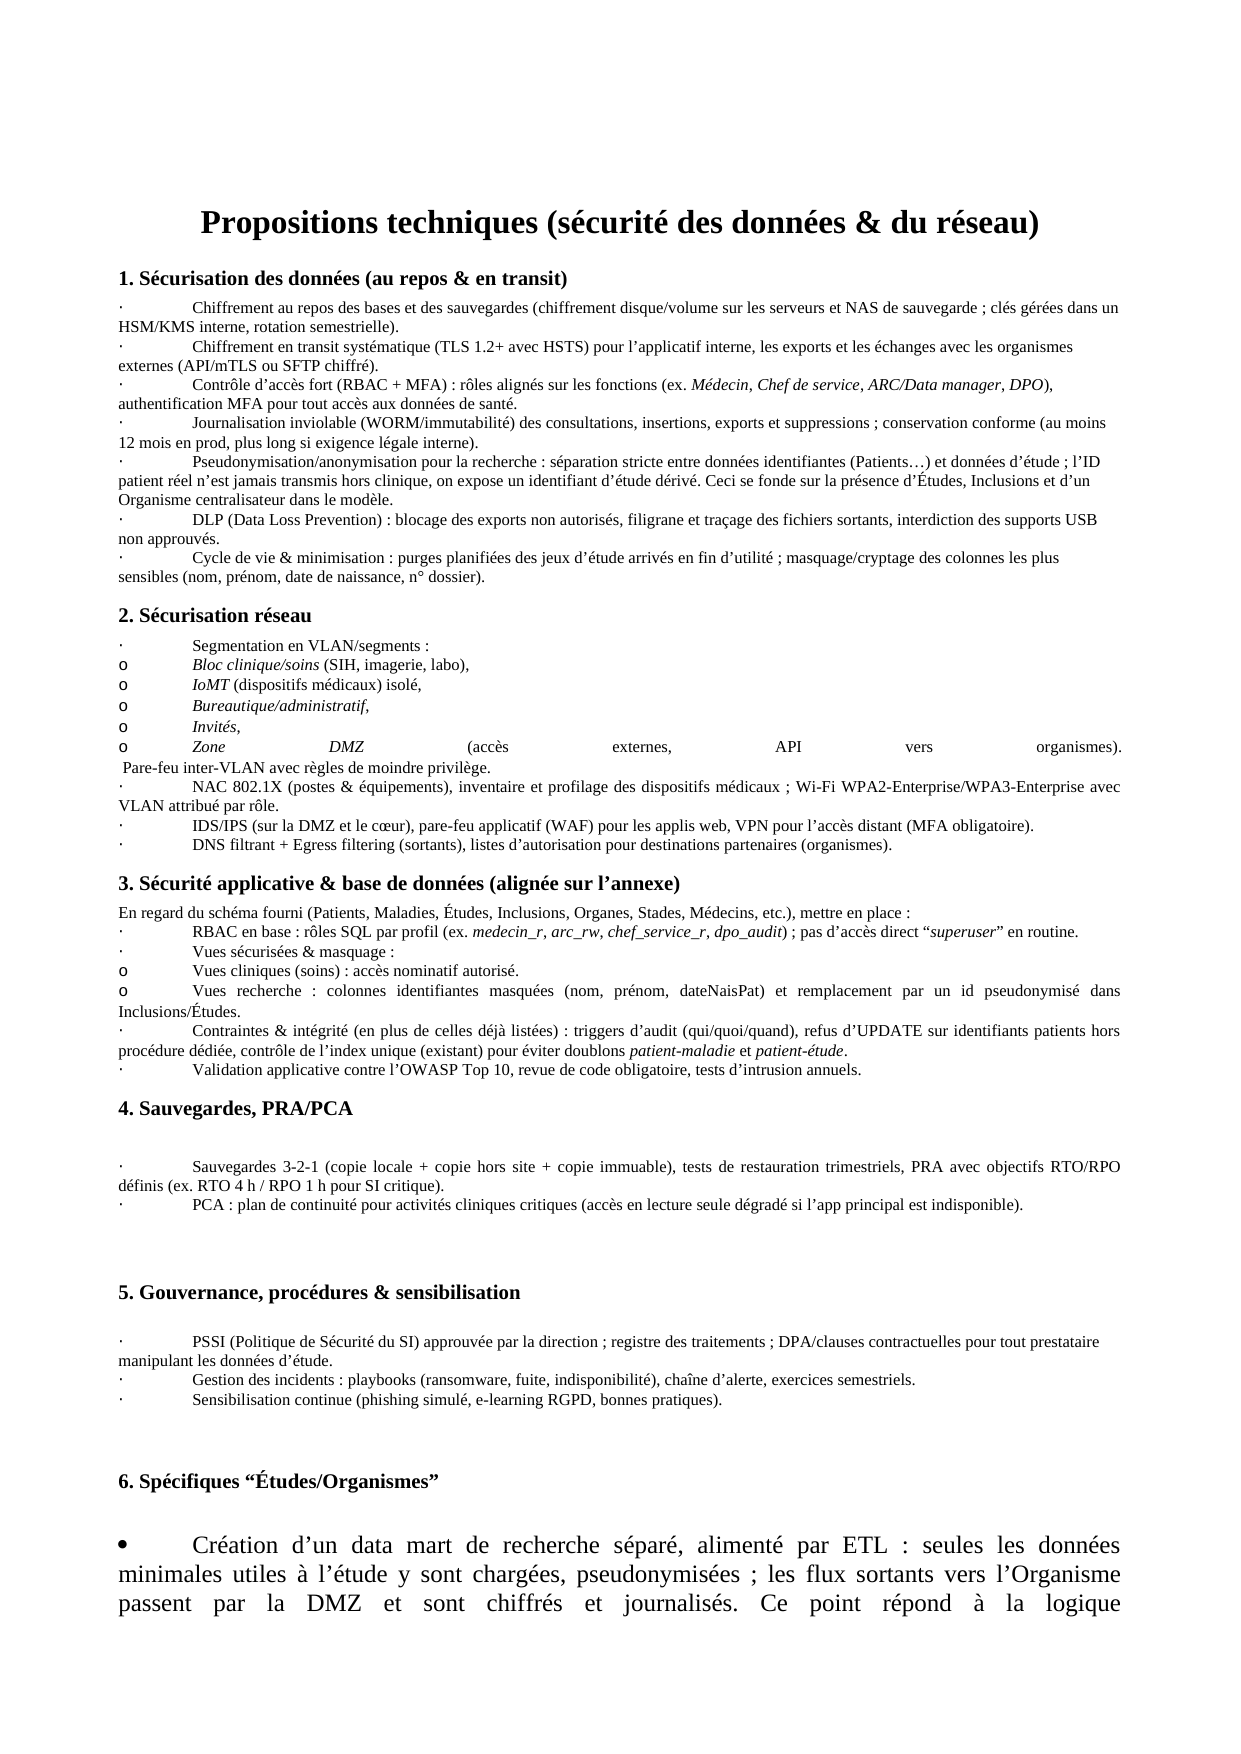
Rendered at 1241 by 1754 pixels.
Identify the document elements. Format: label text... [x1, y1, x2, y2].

list Vues sécurisées & masquage : [118, 941, 1122, 961]
list IoMT (dispositifs médicaux) isolé, [118, 675, 1122, 696]
list DLP (Data Loss Prevention) : blocage des exports non autorisés, filigrane et traçage des fichiers sortants, interdiction des supports USB non approuvés. [118, 509, 1122, 548]
subtitle 5. Gouvernance, procédures & sensibilisation [118, 1280, 1122, 1304]
list Cycle de vie & minimisation : purges planifiées des jeux d’étude arrivés en fin d’utilité ; masquage/cryptage des colonnes les plus sensibles (nom, prénom, date de naissance, n° dossier). [118, 548, 1122, 586]
list NAC 802.1X (postes & équipements), inventaire et profilage des dispositifs médicaux ; Wi-Fi WPA2-Enterprise/WPA3-Enterprise avec VLAN attribué par rôle. [118, 777, 1122, 815]
list Pseudonymisation/anonymisation pour la recherche : séparation stricte entre données identifiantes (Patients…) et données d’étude ; l’ID patient réel n’est jamais transmis hors clinique, on expose un identifiant d’étude dérivé. Ceci se fonde sur la présence d’Études, Inclusions et d’un Organisme centralisateur dans le modèle. [118, 452, 1122, 509]
list PCA : plan de continuité pour activités cliniques critiques (accès en lecture seule dégradé si l’app principal est indisponible). [118, 1195, 1122, 1214]
text En regard du schéma fourni (Patients, Maladies, Études, Inclusions, Organes, Stades, Médecins, etc.), mettre en place : [118, 903, 1122, 922]
list Sauvegardes 3-2-1 (copie locale + copie hors site + copie immuable), tests de restauration trimestriels, PRA avec objectifs RTO/RPO définis (ex. RTO 4 h / RPO 1 h pour SI critique). [118, 1157, 1122, 1195]
list Vues recherche : colonnes identifiantes masquées (nom, prénom, dateNaisPat) et remplacement par un id pseudonymisé dans Inclusions/Études. [118, 981, 1122, 1021]
subtitle 1. Sécurisation des données (au repos & en transit) [118, 266, 1122, 290]
subtitle 3. Sécurité applicative & base de données (alignée sur l’annexe) [118, 871, 1122, 894]
list Bloc clinique/soins (SIH, imagerie, labo), [118, 654, 1122, 675]
list PSSI (Politique de Sécurité du SI) approuvée par la direction ; registre des traitements ; DPA/clauses contractuelles pour tout prestataire manipulant les données d’étude. [118, 1332, 1122, 1370]
list Contrôle d’accès fort (RBAC + MFA) : rôles alignés sur les fonctions (ex. Médecin, Chef de service, ARC/Data manager, DPO), authentification MFA pour tout accès aux données de santé. [118, 375, 1122, 413]
list Chiffrement en transit systématique (TLS 1.2+ avec HSTS) pour l’applicatif interne, les exports et les échanges avec les organismes externes (API/mTLS ou SFTP chiffré). [118, 336, 1122, 375]
list Bureautique/administratif, [118, 696, 1122, 716]
subtitle 4. Sauvegardes, PRA/PCA [118, 1095, 1122, 1119]
list Journalisation inviolable (WORM/immutabilité) des consultations, insertions, exports et suppressions ; conservation conforme (au moins 12 mois en prod, plus long si exigence légale interne). [118, 413, 1122, 452]
list Segmentation en VLAN/segments : [118, 635, 1122, 654]
subtitle 2. Sécurisation réseau [118, 603, 1122, 627]
list Chiffrement au repos des bases et des sauvegardes (chiffrement disque/volume sur les serveurs et NAS de sauvegarde ; clés gérées dans un HSM/KMS interne, rotation semestrielle). [118, 298, 1122, 336]
list Vues cliniques (soins) : accès nominatif autorisé. [118, 961, 1122, 981]
subtitle 6. Spécifiques “Études/Organismes” [118, 1469, 1122, 1493]
list Gestion des incidents : playbooks (ransomware, fuite, indisponibilité), chaîne d’alerte, exercices semestriels. [118, 1370, 1122, 1389]
subtitle Propositions techniques (sécurité des données & du réseau) [118, 202, 1122, 241]
list Contraintes & intégrité (en plus de celles déjà listées) : triggers d’audit (qui/quoi/quand), refus d’UPDATE sur identifiants patients hors procédure dédiée, contrôle de l’index unique (existant) pour éviter doublons patient-maladie et patient-étude. [118, 1021, 1122, 1059]
list Validation applicative contre l’OWASP Top 10, revue de code obligatoire, tests d’intrusion annuels. [118, 1059, 1122, 1079]
list RBAC en base : rôles SQL par profil (ex. medecin_r, arc_rw, chef_service_r, dpo_audit) ; pas d’accès direct “superuser” en routine. [118, 922, 1122, 941]
list DNS filtrant + Egress filtering (sortants), listes d’autorisation pour destinations partenaires (organismes). [118, 834, 1122, 854]
list Sensibilisation continue (phishing simulé, e-learning RGPD, bonnes pratiques). [118, 1389, 1122, 1408]
list Création d’un data mart de recherche séparé, alimenté par ETL : seules les données minimales utiles à l’étude y sont chargées, pseudonymisées ; les flux sortants vers l’Organisme passent par la DMZ et sont chiffrés et journalisés. Ce point répond à la logique [118, 1531, 1122, 1617]
list IDS/IPS (sur la DMZ et le cœur), pare-feu applicatif (WAF) pour les applis web, VPN pour l’accès distant (MFA obligatoire). [118, 815, 1122, 834]
list Zone DMZ (accès externes, API vers organismes). Pare-feu inter-VLAN avec règles de moindre privilège. [118, 737, 1122, 777]
list Invités, [118, 716, 1122, 737]
